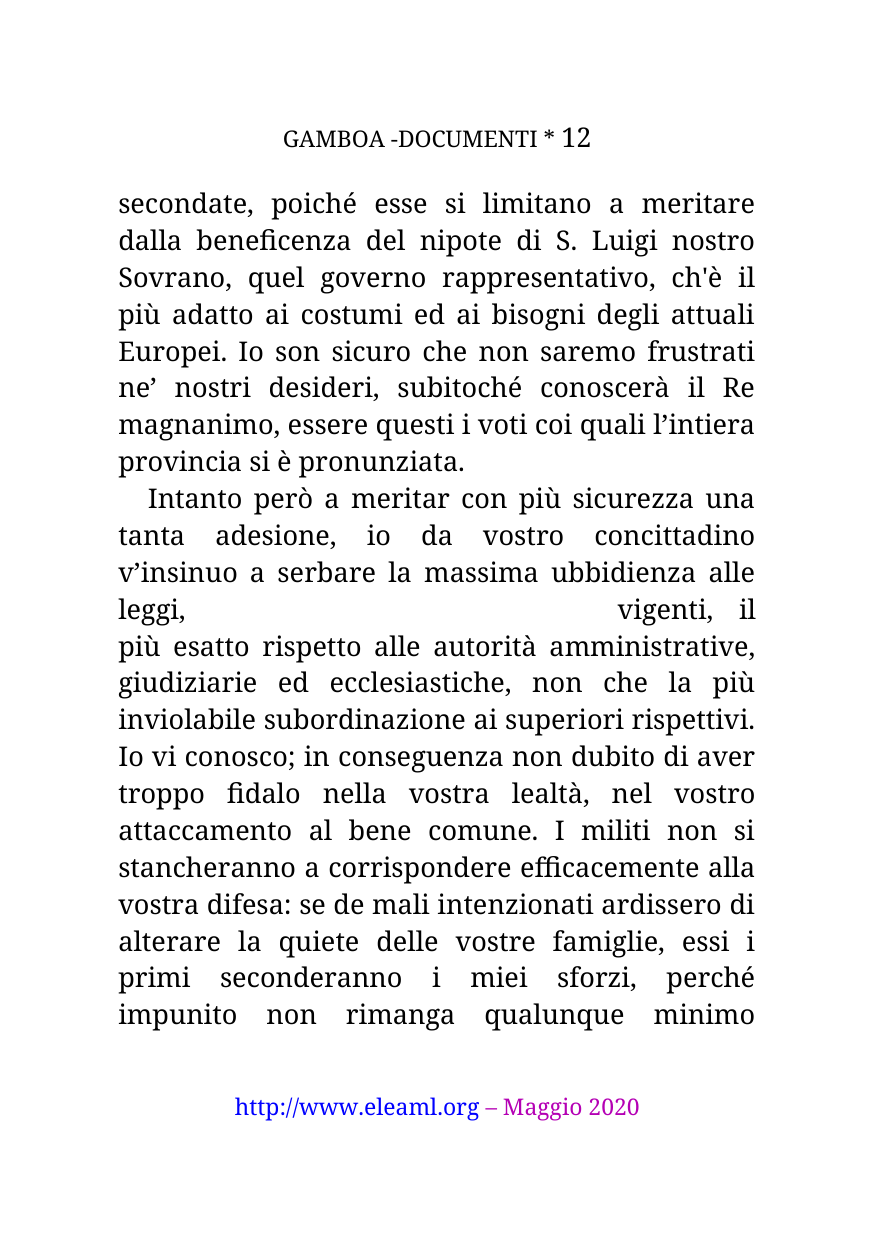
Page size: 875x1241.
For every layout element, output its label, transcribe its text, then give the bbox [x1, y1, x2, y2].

text secondate, poiché esse si limitano a meritare dalla beneficenza del nipote di S. Luigi nostro Sovrano, quel governo rappresentativo, ch'è il più adatto ai costumi ed ai bisogni degli attuali Europei. Io son sicuro che non saremo frustrati ne’ nostri desideri, subitoché conoscerà il Re magnanimo, essere questi i voti coi quali l’intiera provincia si è pronunziata. [118, 184, 756, 479]
text Intanto però a meritar con più sicurezza una tanta adesione, io da vostro concittadino v’insinuo a serbare la massima ubbidienza alle leggi, vigenti, il più esatto rispetto alle autorità amministrative, giudiziarie ed ecclesiastiche, non che la più inviolabile subordinazione ai superiori rispettivi. Io vi conosco; in conseguenza non dubito di aver troppo fidalo nella vostra lealtà, nel vostro attaccamento al bene comune. I militi non si stancheranno a corrispondere efficacemente alla vostra difesa: se de mali intenzionati ardissero di alterare la quiete delle vostre famiglie, essi i primi seconderanno i miei sforzi, perché impunito non rimanga qualunque minimo [118, 479, 756, 1033]
